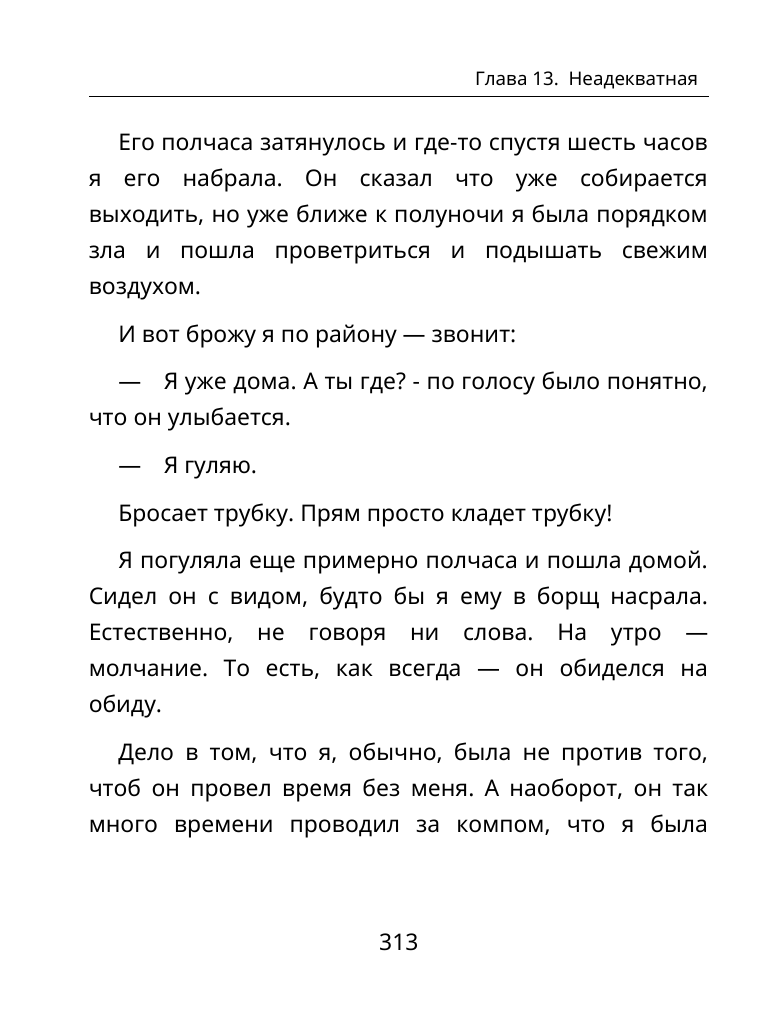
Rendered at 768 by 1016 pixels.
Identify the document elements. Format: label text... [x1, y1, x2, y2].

text Дело в том, что я, обычно, была не против того, чтоб он провел время без меня. А наоборот, он так много времени проводил за компом, что я была [88, 736, 709, 839]
list Я гуляю. [88, 449, 709, 480]
text Его полчаса затянулось и где-то спустя шесть часов я его набрала. Он сказал что уже собирается выходить, но уже ближе к полуночи я была порядком зла и пошла проветриться и подышать свежим воздухом. [88, 126, 709, 301]
text И вот брожу я по району — звонит: [88, 317, 709, 349]
text Я погуляла еще примерно полчаса и пошла домой. Сидел он с видом, будто бы я ему в борщ насрала. Естественно, не говоря ни слова. На утро — молчание. То есть, как всегда — он обиделся на обиду. [88, 544, 709, 719]
list Я уже дома. А ты где? - по голосу было понятно, что он улыбается. [88, 365, 709, 432]
text Бросает трубку. Прям просто кладет трубку! [88, 497, 709, 528]
